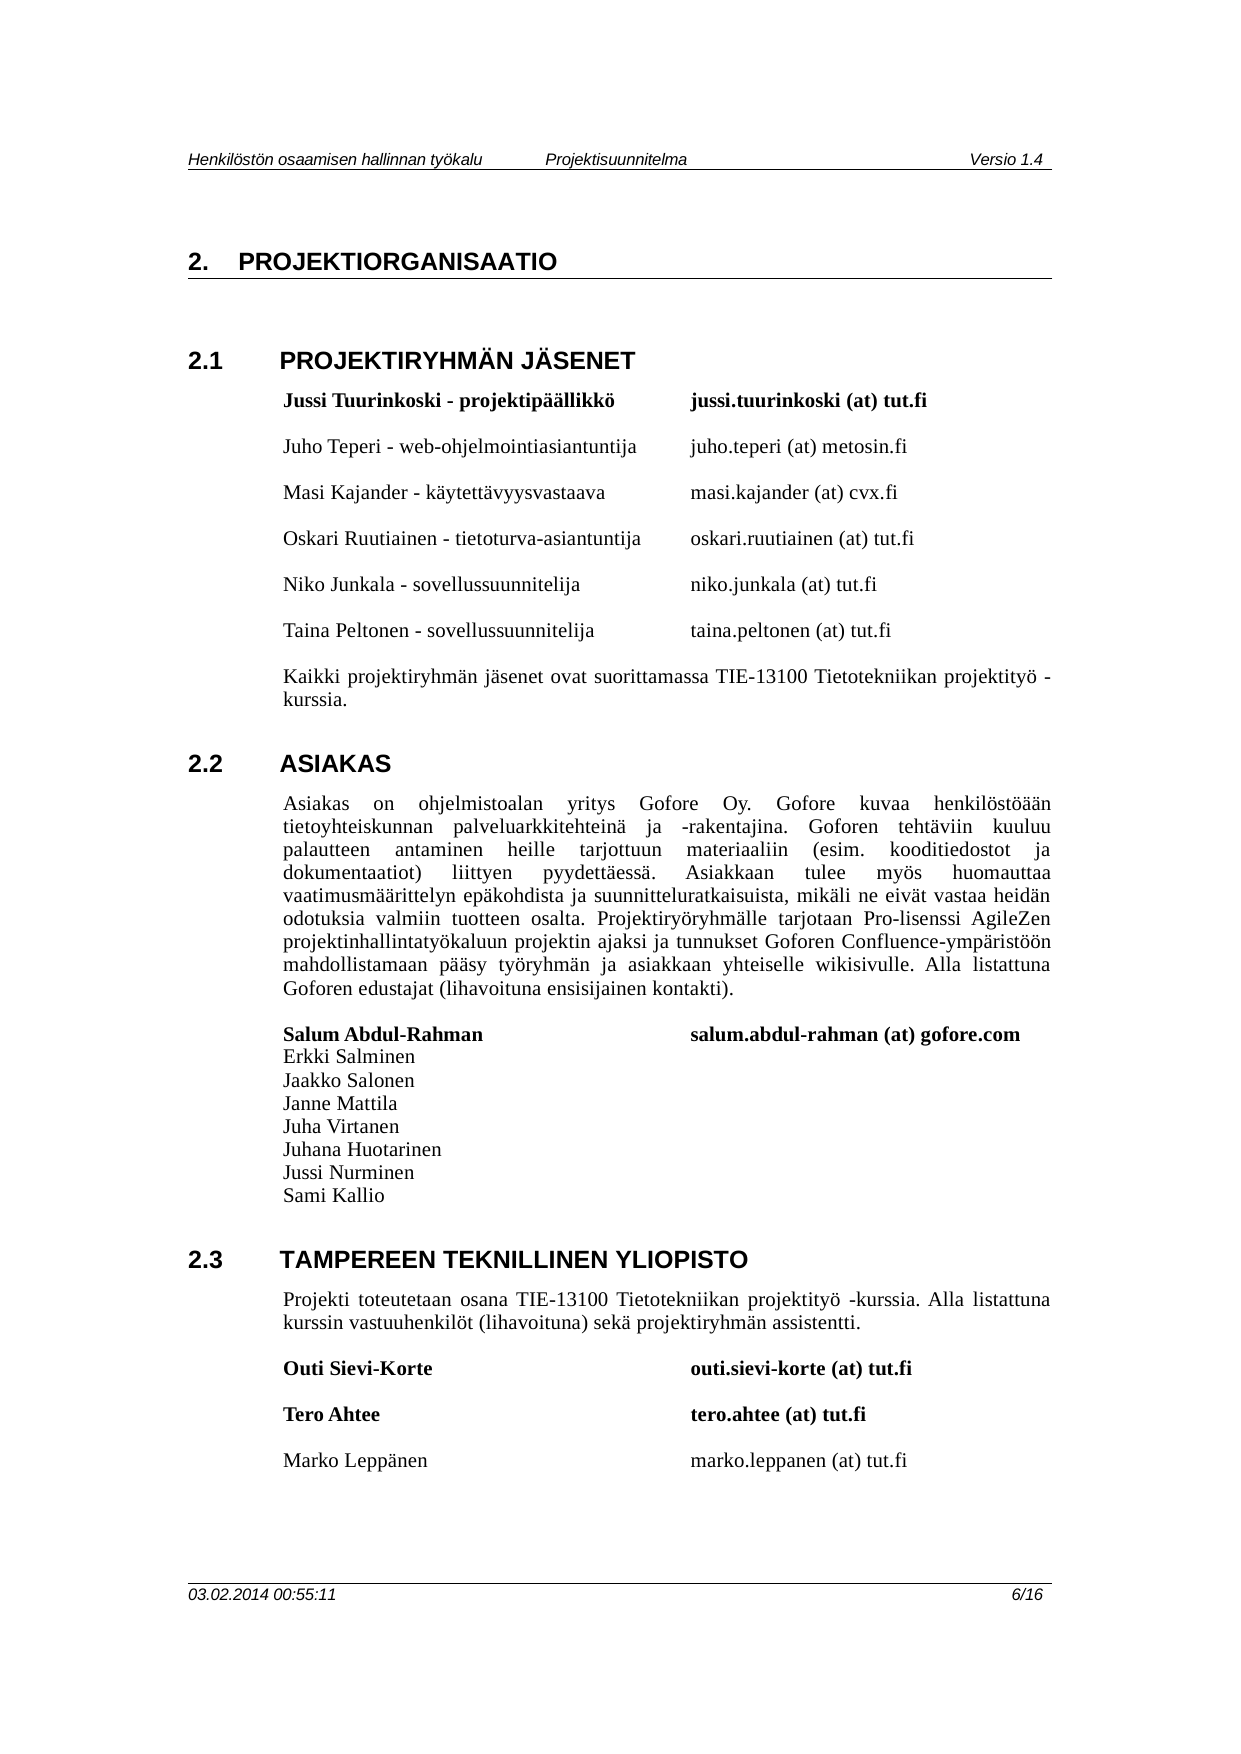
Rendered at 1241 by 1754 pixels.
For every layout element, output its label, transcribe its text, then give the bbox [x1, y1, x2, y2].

text Juho Teperi - web-ohjelmointiasiantuntija juho.teperi (at) metosin.fi [283, 435, 1052, 458]
subtitle ASIAKAS [188, 750, 1052, 778]
text Kaikki projektiryhmän jäsenet ovat suorittamassa TIE-13100 Tietotekniikan projektityö -kurssia. [283, 665, 1052, 711]
subtitle Projektiorganisaatio [188, 248, 1052, 278]
text Taina Peltonen - sovellussuunnitelija taina.peltonen (at) tut.fi [283, 619, 1052, 642]
text Jussi Nurminen [283, 1161, 1052, 1183]
text Outi Sievi-Korte outi.sievi-korte (at) tut.fi [283, 1357, 1052, 1379]
text Jussi Tuurinkoski - projektipäällikkö jussi.tuurinkoski (at) tut.fi [283, 389, 1052, 412]
subtitle PROJEKTIRYHMÄN JÄSENET [188, 347, 1052, 375]
text Oskari Ruutiainen - tietoturva-asiantuntija oskari.ruutiainen (at) tut.fi [283, 527, 1052, 550]
text Tero Ahtee tero.ahtee (at) tut.fi [283, 1403, 1052, 1426]
subtitle TAMPEREEN TEKNILLINEN YLIOPISTO [188, 1246, 1052, 1273]
text Asiakas on ohjelmistoalan yritys Gofore Oy. Gofore kuvaa henkilöstöään tietoyhteiskunnan palveluarkkitehteinä ja -rakentajina. Goforen tehtäviin kuuluu palautteen antaminen heille tarjottuun materiaaliin (esim. kooditiedostot ja dokumentaatiot) liittyen pyydettäessä. Asiakkaan tulee myös huomauttaa vaatimusmäärittelyn epäkohdista ja suunnitteluratkaisuista, mikäli ne eivät vastaa heidän odotuksia valmiin tuotteen osalta. Projektiryöryhmälle tarjotaan Pro-lisenssi AgileZen projektinhallintatyökaluun projektin ajaksi ja tunnukset Goforen Confluence-ympäristöön mahdollistamaan pääsy työryhmän ja asiakkaan yhteiselle wikisivulle. Alla listattuna Goforen edustajat (lihavoituna ensisijainen kontakti). [283, 792, 1052, 999]
text Jaakko Salonen [283, 1068, 1052, 1091]
text Juhana Huotarinen [283, 1137, 1052, 1161]
text Erkki Salminen [283, 1045, 1052, 1068]
text Salum Abdul-Rahman salum.abdul-rahman (at) gofore.com [283, 1022, 1052, 1045]
text Sami Kallio [283, 1183, 1052, 1207]
text Janne Mattila [283, 1091, 1052, 1114]
text Niko Junkala - sovellussuunnitelija niko.junkala (at) tut.fi [283, 573, 1052, 596]
text Juha Virtanen [283, 1114, 1052, 1137]
text Masi Kajander - käytettävyysvastaava masi.kajander (at) cvx.fi [283, 481, 1052, 504]
text Marko Leppänen marko.leppanen (at) tut.fi [283, 1449, 1052, 1472]
text Projekti toteutetaan osana TIE-13100 Tietotekniikan projektityö -kurssia. Alla listattuna kurssin vastuuhenkilöt (lihavoituna) sekä projektiryhmän assistentti. [283, 1287, 1052, 1333]
